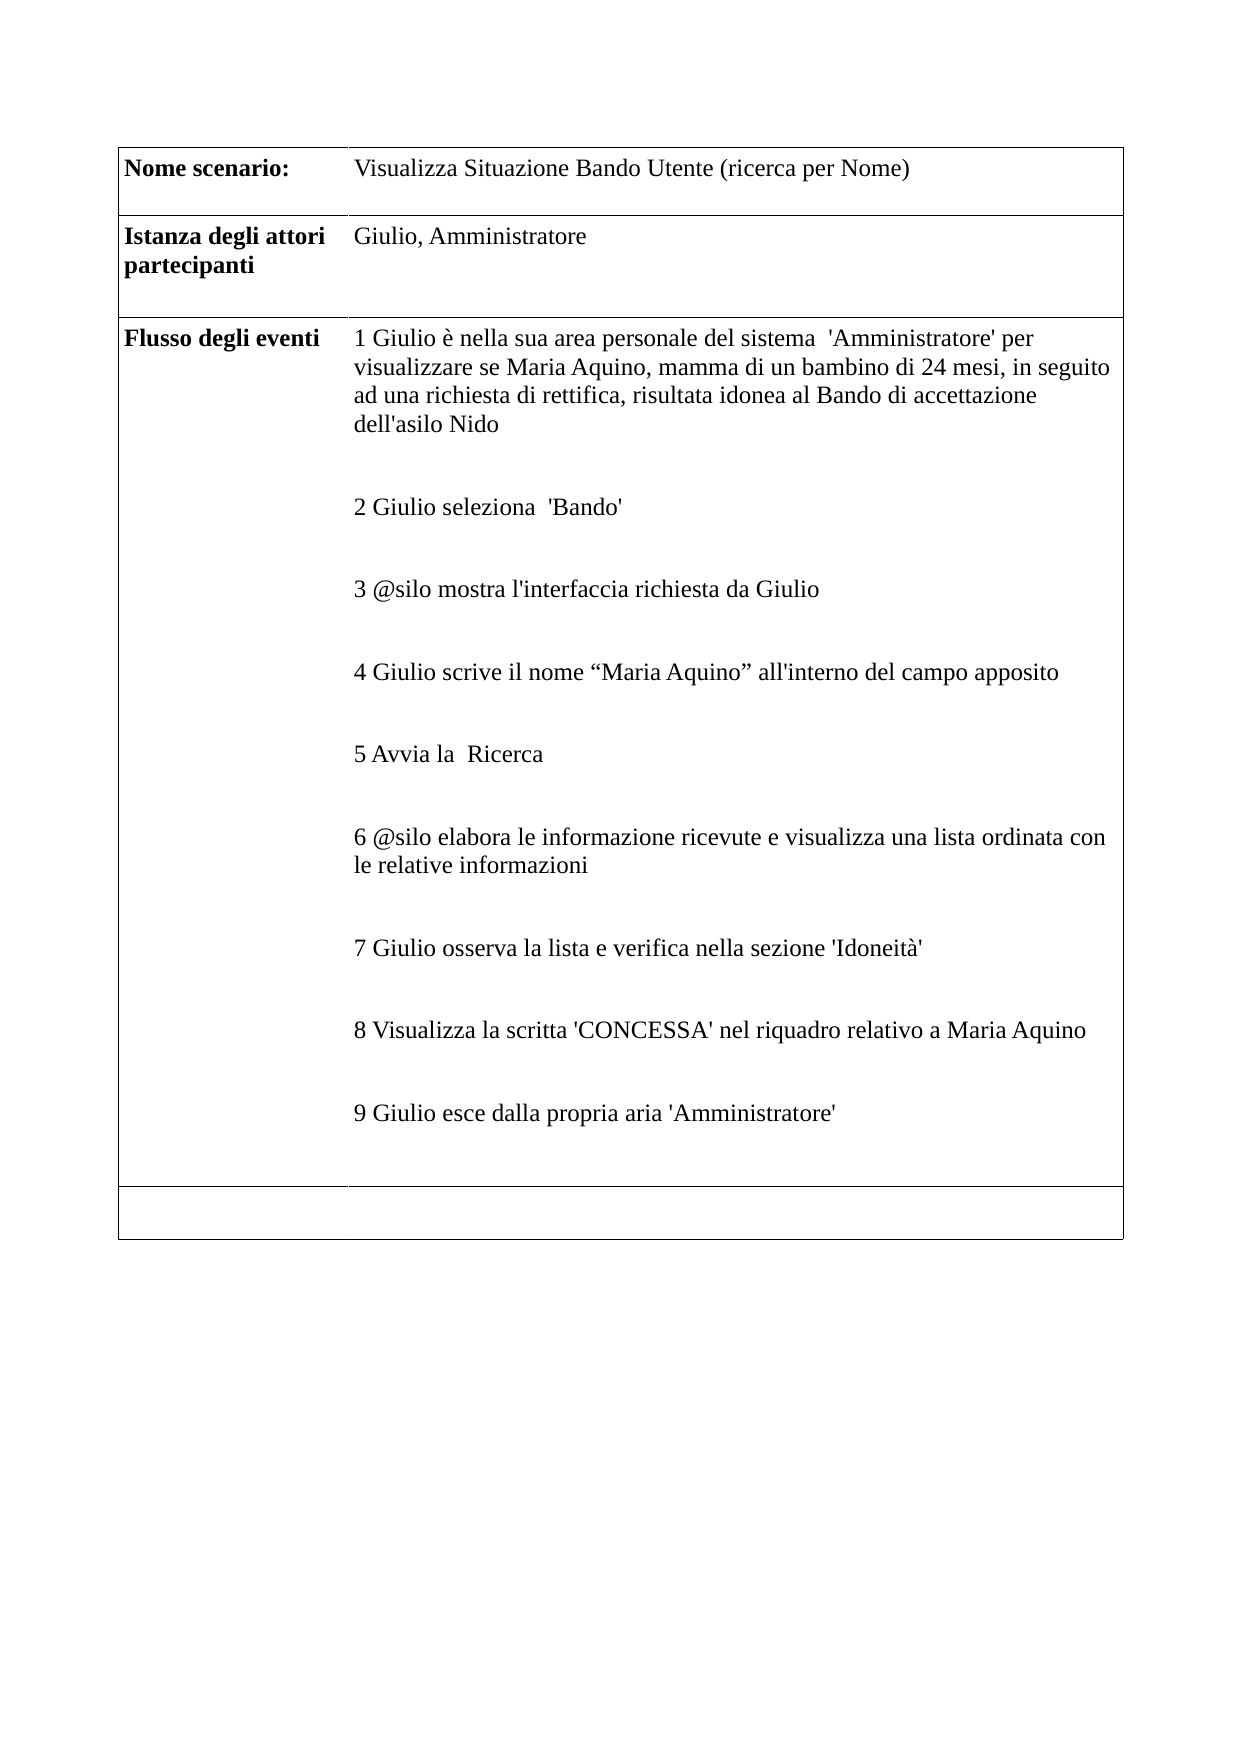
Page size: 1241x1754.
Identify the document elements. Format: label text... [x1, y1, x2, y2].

table_cell Flusso degli eventi [119, 318, 348, 1186]
table_cell [349, 1187, 1123, 1239]
table_cell 1 Giulio è nella sua area personale del sistema 'Amministratore' per visualizzare se Maria Aquino, mamma di un bambino di 24 mesi, in seguito ad una richiesta di rettifica, risultata idonea al Bando di accettazione dell'asilo Nido 2 Giulio seleziona 'Bando' 3 @silo mostra l'interfaccia richiesta da Giulio 4 Giulio scrive il nome “Maria Aquino” all'interno del campo apposito 5 Avvia la Ricerca 6 @silo elabora le informazione ricevute e visualizza una lista ordinata con le relative informazioni 7 Giulio osserva la lista e verifica nella sezione 'Idoneità' 8 Visualizza la scritta 'CONCESSA' nel riquadro relativo a Maria Aquino 9 Giulio esce dalla propria aria 'Amministratore' [349, 318, 1123, 1186]
table_header Nome scenario: [119, 148, 348, 215]
table_cell Giulio, Amministratore [349, 216, 1123, 317]
table_cell [119, 1187, 348, 1239]
table_header Visualizza Situazione Bando Utente (ricerca per Nome) [349, 148, 1123, 215]
table_cell Istanza degli attori partecipanti [119, 216, 348, 317]
